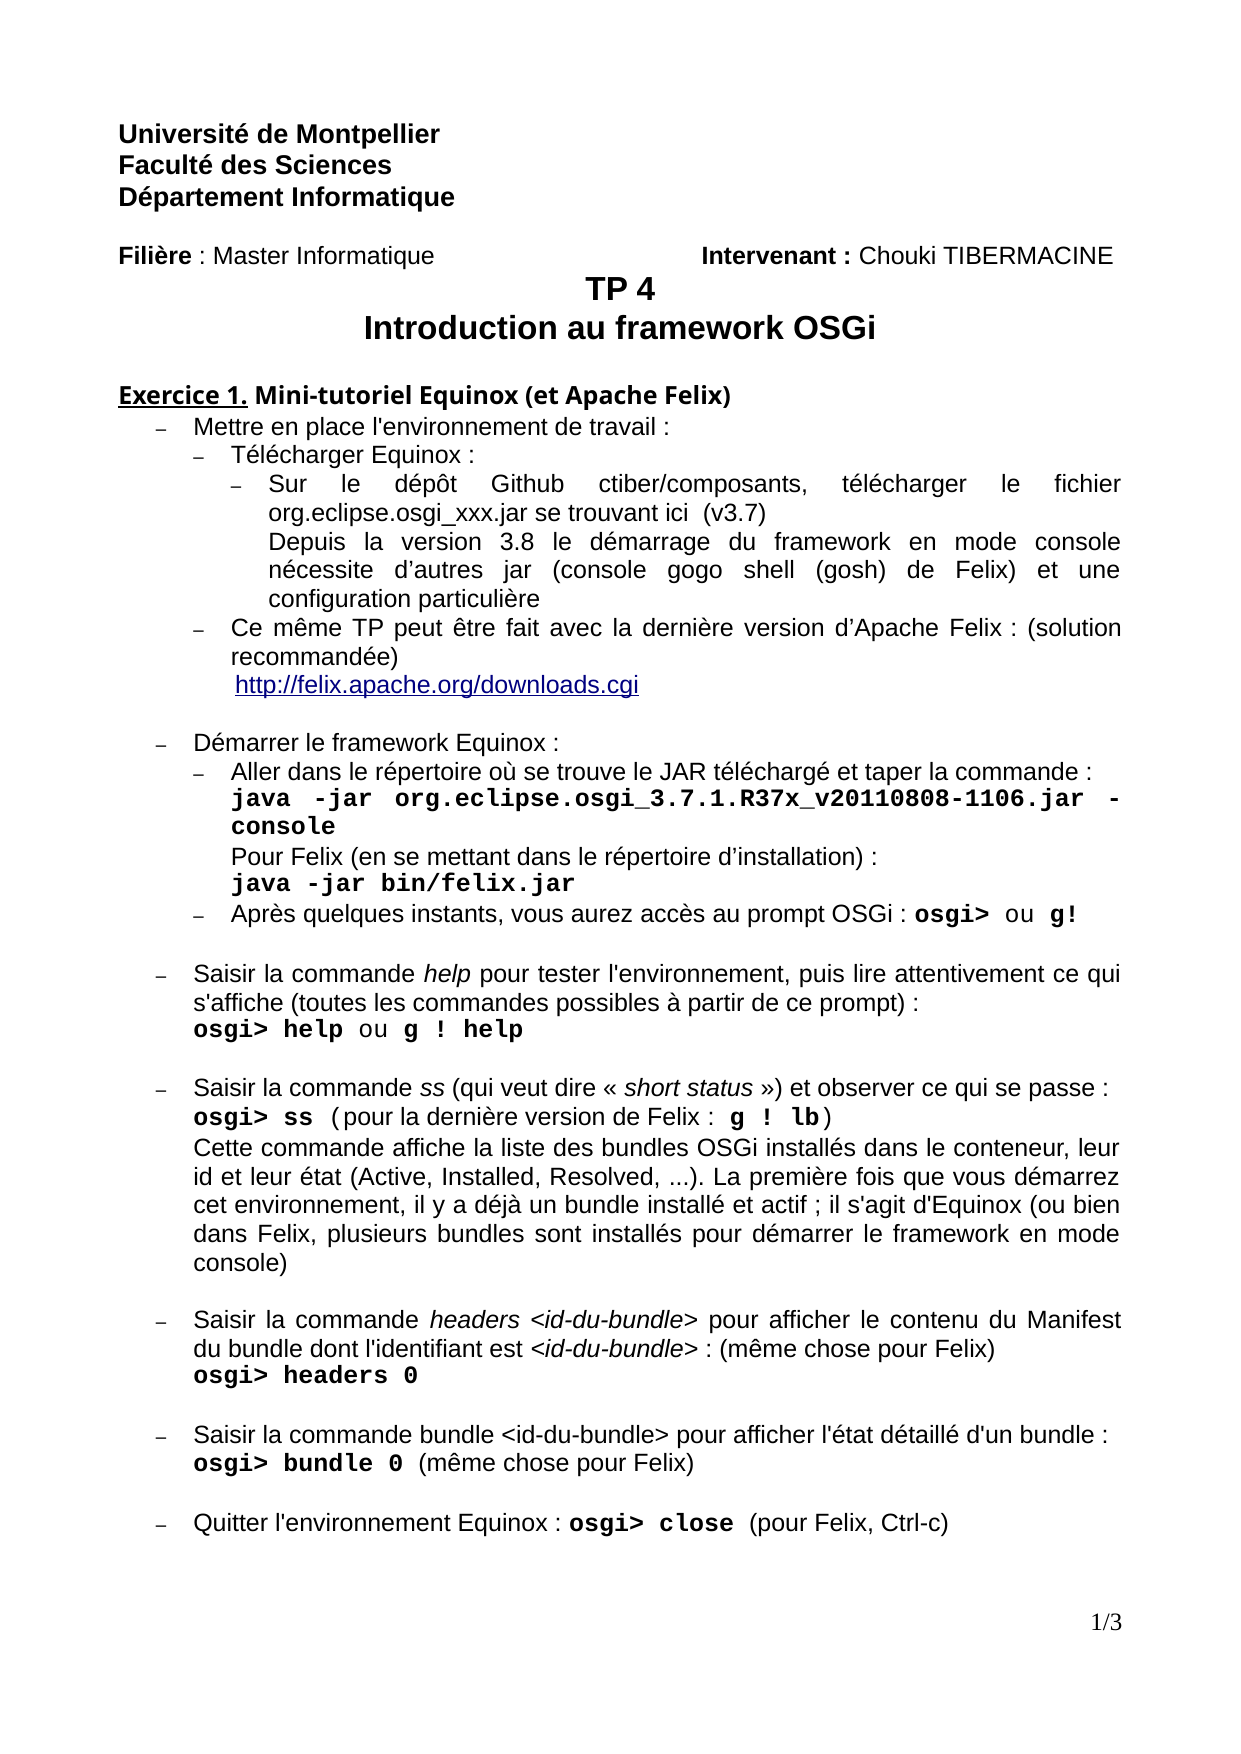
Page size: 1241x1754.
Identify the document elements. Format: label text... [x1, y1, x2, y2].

text http://felix.apache.org/downloads.cgi [118, 670, 1122, 699]
list Saisir la commande bundle <id-du-bundle> pour afficher l'état détaillé d'un bundle : [156, 1420, 1122, 1448]
list Sur le dépôt Github ctiber/composants, télécharger le fichier org.eclipse.osgi_xxx.jar se trouvant ici (v3.7) [231, 469, 1122, 527]
list osgi> ss (pour la dernière version de Felix : g ! lb) [156, 1102, 1122, 1133]
list Depuis la version 3.8 le démarrage du framework en mode console nécessite d’autres jar (console gogo shell (gosh) de Felix) et une configuration particulière [231, 527, 1122, 613]
list osgi> help ou g ! help [156, 1016, 1122, 1044]
list Pour Felix (en se mettant dans le répertoire d’installation) : [193, 842, 1122, 871]
text TP 4 [118, 269, 1122, 308]
list Démarrer le framework Equinox : [156, 728, 1122, 757]
list Saisir la commande ss (qui veut dire « short status ») et observer ce qui se passe : [156, 1073, 1122, 1102]
text Exercice 1. Mini-tutoriel Equinox (et Apache Felix) [118, 377, 1122, 412]
list Cette commande affiche la liste des bundles OSGi installés dans le conteneur, leur id et leur état (Active, Installed, Resolved, ...). La première fois que vous démarrez cet environnement, il y a déjà un bundle installé et actif ; il s'agit d'Equinox (ou bien dans Felix, plusieurs bundles sont installés pour démarrer le framework en mode console) [156, 1133, 1122, 1277]
list Quitter l'environnement Equinox : osgi> close (pour Felix, Ctrl-c) [156, 1508, 1122, 1539]
list Après quelques instants, vous aurez accès au prompt OSGi : osgi> ou g! [193, 899, 1122, 930]
list osgi> headers 0 [156, 1363, 1122, 1391]
list Aller dans le répertoire où se trouve le JAR téléchargé et taper la commande : [193, 757, 1122, 785]
text Introduction au framework OSGi [118, 308, 1122, 346]
list java -jar org.eclipse.osgi_3.7.1.R37x_v20110808-1106.jar -console [193, 785, 1122, 842]
text Faculté des Sciences [118, 149, 1122, 181]
text Université de Montpellier [118, 118, 1122, 149]
list java -jar bin/felix.jar [193, 871, 1122, 899]
list Ce même TP peut être fait avec la dernière version d’Apache Felix : (solution recommandée) [193, 613, 1122, 670]
list Mettre en place l'environnement de travail : [156, 412, 1122, 440]
list Télécharger Equinox : [193, 440, 1122, 469]
list Saisir la commande help pour tester l'environnement, puis lire attentivement ce qui s'affiche (toutes les commandes possibles à partir de ce prompt) : [156, 959, 1122, 1016]
text Département Informatique [118, 181, 1122, 212]
list osgi> bundle 0 (même chose pour Felix) [156, 1448, 1122, 1479]
list Saisir la commande headers <id-du-bundle> pour afficher le contenu du Manifest du bundle dont l'identifiant est <id-du-bundle> : (même chose pour Felix) [156, 1306, 1122, 1363]
text Filière : Master Informatique Intervenant : Chouki TIBERMACINE [118, 241, 1122, 269]
